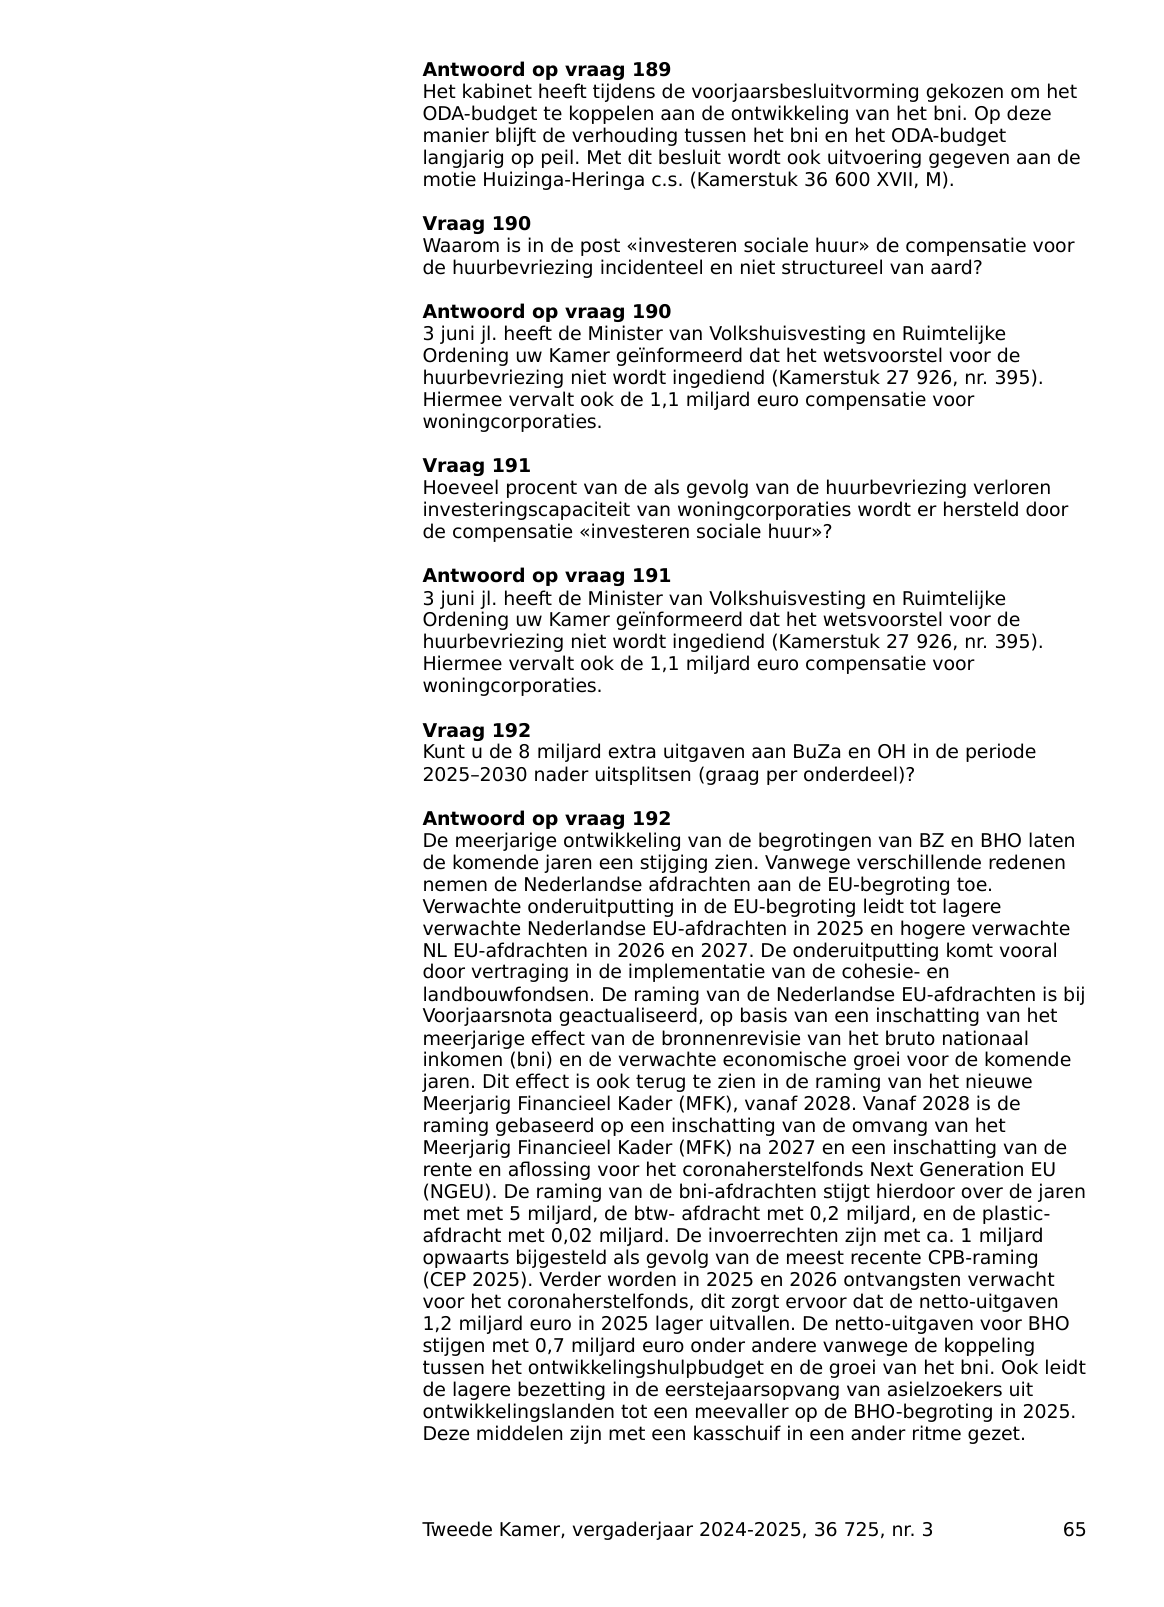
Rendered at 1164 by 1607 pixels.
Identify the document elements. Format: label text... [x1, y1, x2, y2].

text Vraag 192 [422, 719, 1087, 741]
text Vraag 191 [422, 455, 1087, 477]
text Antwoord op vraag 191 [422, 565, 1087, 587]
text 3 juni jl. heeft de Minister van Volkshuisvesting en Ruimtelijke Ordening uw Kamer geïnformeerd dat het wetsvoorstel voor de huurbevriezing niet wordt ingediend (Kamerstuk 27 926, nr. 395). Hiermee vervalt ook de 1,1 miljard euro compensatie voor woningcorporaties. [422, 587, 1087, 697]
text Waarom is in de post «investeren sociale huur» de compensatie voor de huurbevriezing incidenteel en niet structureel van aard? [422, 235, 1087, 279]
text Vraag 190 [422, 213, 1087, 235]
text Antwoord op vraag 192 [422, 808, 1087, 829]
text 3 juni jl. heeft de Minister van Volkshuisvesting en Ruimtelijke Ordening uw Kamer geïnformeerd dat het wetsvoorstel voor de huurbevriezing niet wordt ingediend (Kamerstuk 27 926, nr. 395). Hiermee vervalt ook de 1,1 miljard euro compensatie voor woningcorporaties. [422, 323, 1087, 433]
text Antwoord op vraag 189 [422, 59, 1087, 81]
text Het kabinet heeft tijdens de voorjaarsbesluitvorming gekozen om het ODA-budget te koppelen aan de ontwikkeling van het bni. Op deze manier blijft de verhouding tussen het bni en het ODA-budget langjarig op peil. Met dit besluit wordt ook uitvoering gegeven aan de motie Huizinga-Heringa c.s. (Kamerstuk 36 600 XVII, M). [422, 81, 1087, 191]
text Kunt u de 8 miljard extra uitgaven aan BuZa en OH in de periode 2025–2030 nader uitsplitsen (graag per onderdeel)? [422, 741, 1087, 785]
text Antwoord op vraag 190 [422, 301, 1087, 323]
text Hoeveel procent van de als gevolg van de huurbevriezing verloren investeringscapaciteit van woningcorporaties wordt er hersteld door de compensatie «investeren sociale huur»? [422, 477, 1087, 543]
text De meerjarige ontwikkeling van de begrotingen van BZ en BHO laten de komende jaren een stijging zien. Vanwege verschillende redenen nemen de Nederlandse afdrachten aan de EU-begroting toe. Verwachte onderuitputting in de EU-begroting leidt tot lagere verwachte Nederlandse EU-afdrachten in 2025 en hogere verwachte NL EU-afdrachten in 2026 en 2027. De onderuitputting komt vooral door vertraging in de implementatie van de cohesie- en landbouwfondsen. De raming van de Nederlandse EU-afdrachten is bij Voorjaarsnota geactualiseerd, op basis van een inschatting van het meerjarige effect van de bronnenrevisie van het bruto nationaal inkomen (bni) en de verwachte economische groei voor de komende jaren. Dit effect is ook terug te zien in de raming van het nieuwe Meerjarig Financieel Kader (MFK), vanaf 2028. Vanaf 2028 is de raming gebaseerd op een inschatting van de omvang van het Meerjarig Financieel Kader (MFK) na 2027 en een inschatting van de rente en aflossing voor het coronaherstelfonds Next Generation EU (NGEU). De raming van de bni-afdrachten stijgt hierdoor over de jaren met met 5 miljard, de btw- afdracht met 0,2 miljard, en de plastic-afdracht met 0,02 miljard. De invoerrechten zijn met ca. 1 miljard opwaarts bijgesteld als gevolg van de meest recente CPB-raming (CEP 2025). Verder worden in 2025 en 2026 ontvangsten verwacht voor het coronaherstelfonds, dit zorgt ervoor dat de netto-uitgaven 1,2 miljard euro in 2025 lager uitvallen. De netto-uitgaven voor BHO stijgen met 0,7 miljard euro onder andere vanwege de koppeling tussen het ontwikkelingshulpbudget en de groei van het bni. Ook leidt de lagere bezetting in de eerstejaarsopvang van asielzoekers uit ontwikkelingslanden tot een meevaller op de BHO-begroting in 2025. Deze middelen zijn met een kasschuif in een ander ritme gezet. [422, 829, 1087, 1445]
